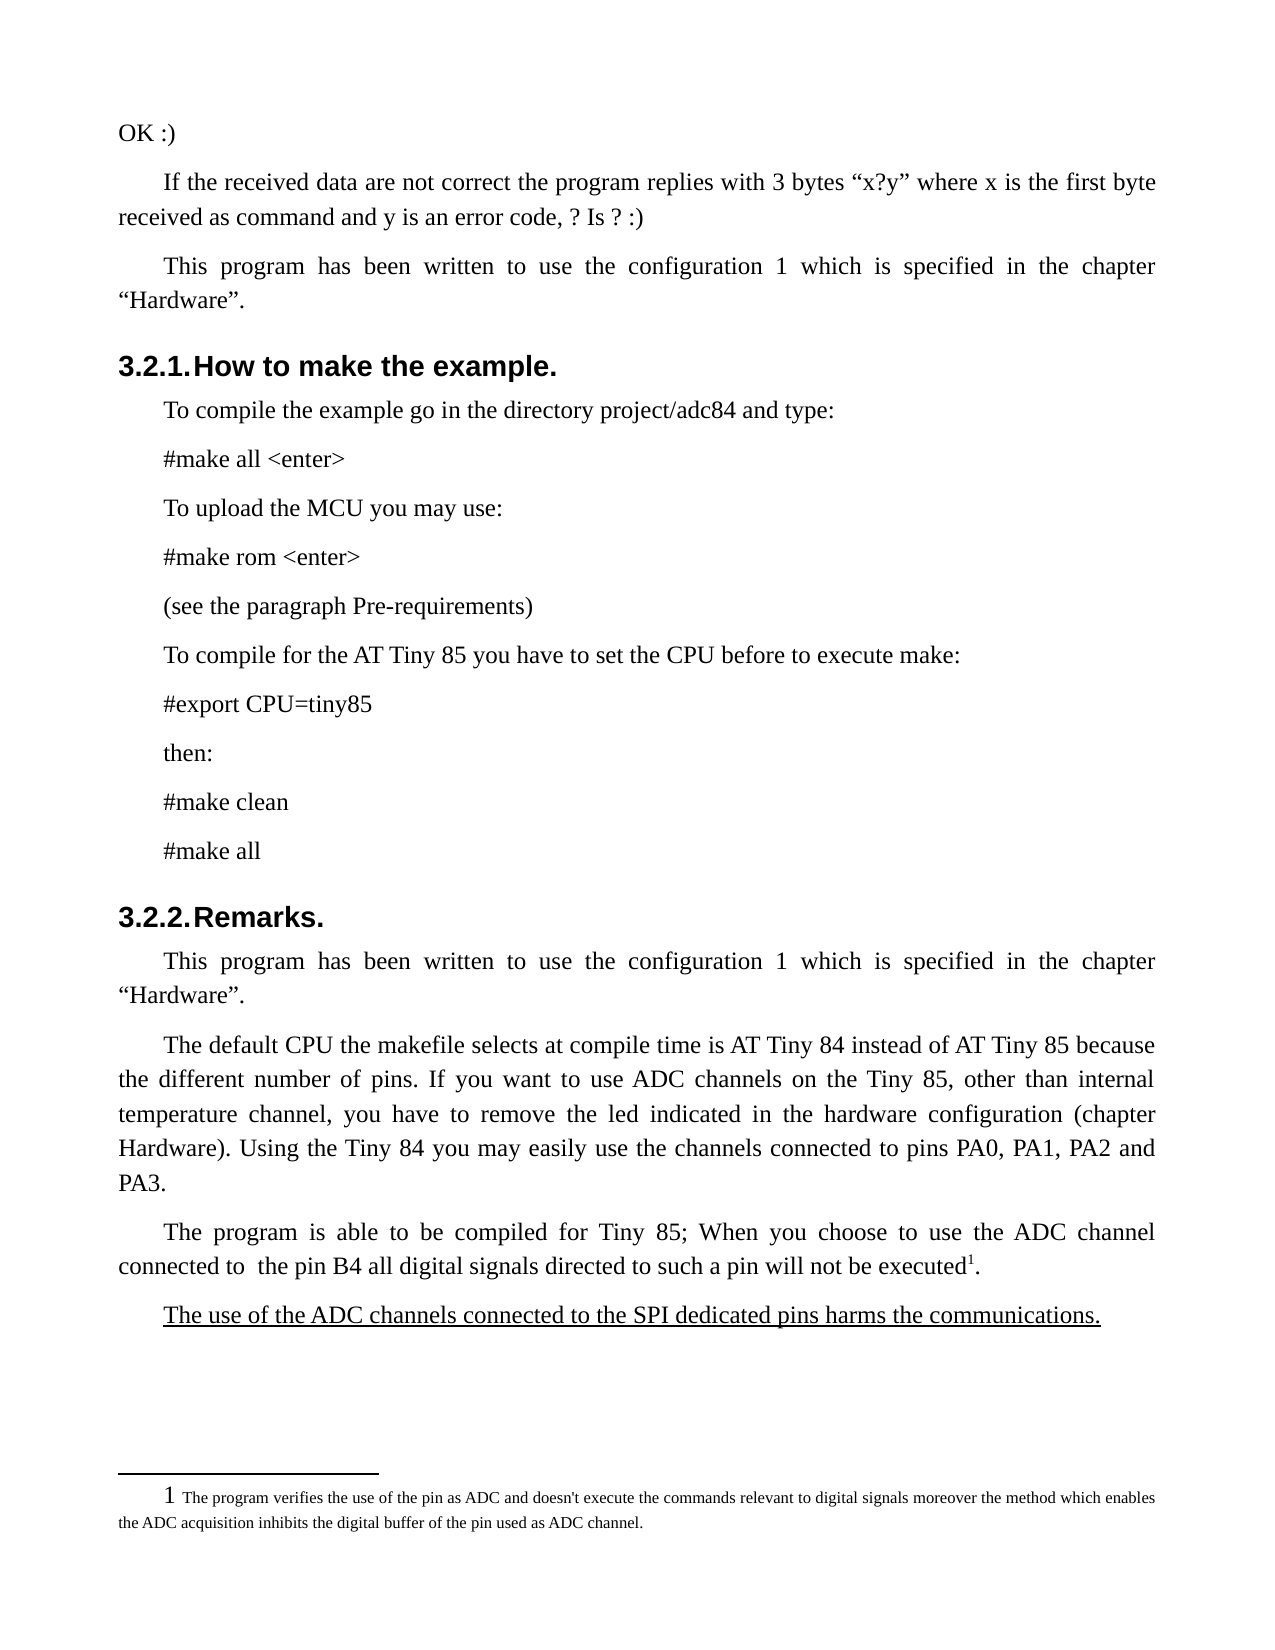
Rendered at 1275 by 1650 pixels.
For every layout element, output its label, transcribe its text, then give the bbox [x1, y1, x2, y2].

subtitle Remarks. [118, 900, 1157, 934]
text To upload the MCU you may use: [118, 493, 1157, 522]
text (see the paragraph Pre-requirements) [118, 591, 1157, 620]
text If the received data are not correct the program replies with 3 bytes “x?y” where x is the first byte received as command and y is an error code, ? Is ? :) [118, 167, 1157, 230]
text OK :) [118, 118, 1157, 147]
subtitle How to make the example. [118, 349, 1157, 382]
text The default CPU the makefile selects at compile time is AT Tiny 84 instead of AT Tiny 85 because the different number of pins. If you want to use ADC channels on the Tiny 85, other than internal temperature channel, you have to remove the led indicated in the hardware configuration (chapter Hardware). Using the Tiny 84 you may easily use the channels connected to pins PA0, PA1, PA2 and PA3. [118, 1030, 1157, 1196]
text The program is able to be compiled for Tiny 85; When you choose to use the ADC channel connected to the pin B4 all digital signals directed to such a pin will not be executed. [118, 1217, 1157, 1280]
text To compile for the AT Tiny 85 you have to set the CPU before to execute make: [118, 640, 1157, 669]
text The program verifies the use of the pin as ADC and doesn't execute the commands relevant to digital signals moreover the method which enables the ADC acquisition inhibits the digital buffer of the pin used as ADC channel. [118, 1480, 1157, 1532]
text #make all [118, 836, 1157, 865]
text then: [118, 738, 1157, 767]
text #export CPU=tiny85 [118, 689, 1157, 718]
text #make clean [118, 787, 1157, 816]
text This program has been written to use the configuration 1 which is specified in the chapter “Hardware”. [118, 251, 1157, 314]
text This program has been written to use the configuration 1 which is specified in the chapter “Hardware”. [118, 946, 1157, 1009]
text To compile the example go in the directory project/adc84 and type: [118, 395, 1157, 424]
text #make all <enter> [118, 444, 1157, 473]
text #make rom <enter> [118, 542, 1157, 571]
text The use of the ADC channels connected to the SPI dedicated pins harms the communications. [118, 1300, 1157, 1329]
